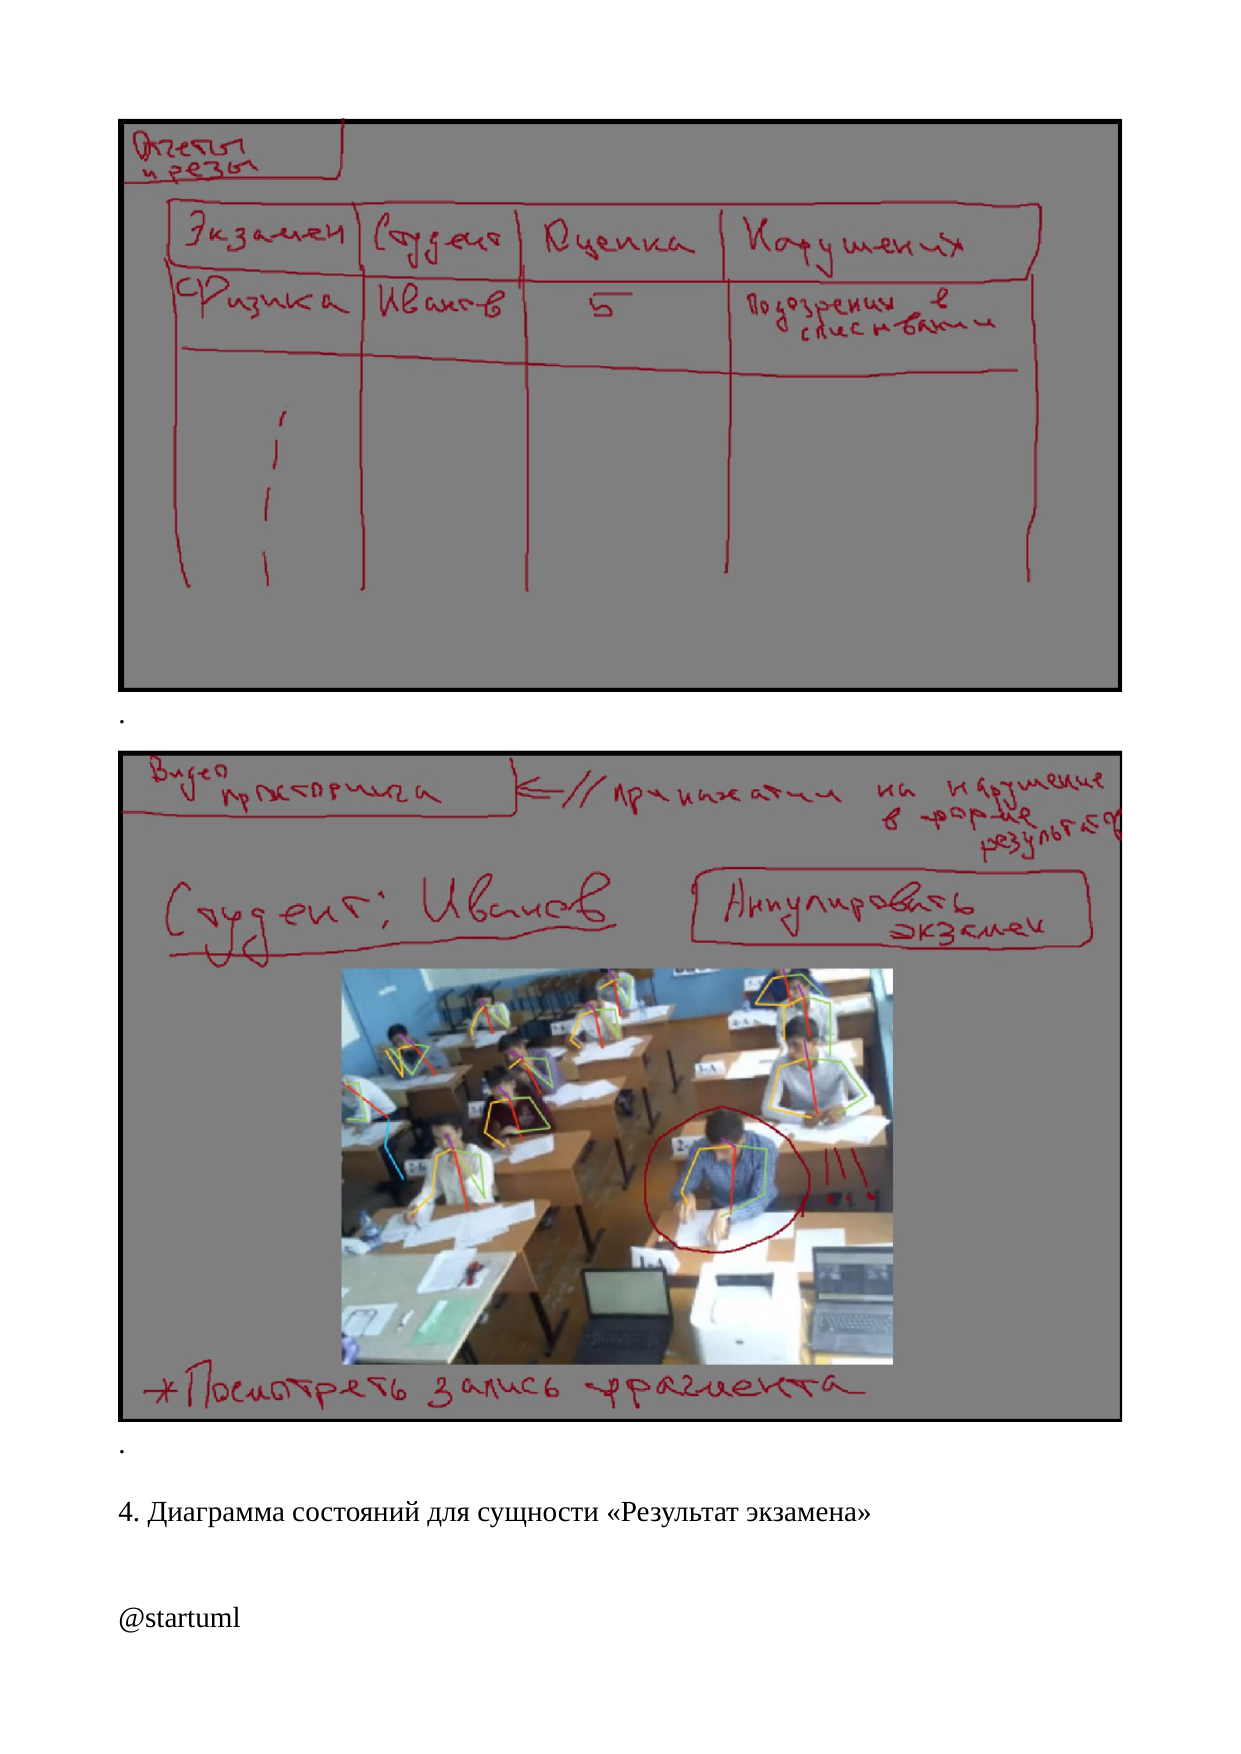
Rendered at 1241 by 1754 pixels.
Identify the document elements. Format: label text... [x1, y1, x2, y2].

text @startuml [118, 1601, 1122, 1634]
text . [118, 1422, 1122, 1460]
picture [118, 118, 1123, 692]
picture [118, 749, 1123, 1422]
text . [118, 692, 1122, 730]
subtitle 4. Диаграмма состояний для сущности «Результат экзамена» [118, 1494, 1122, 1528]
